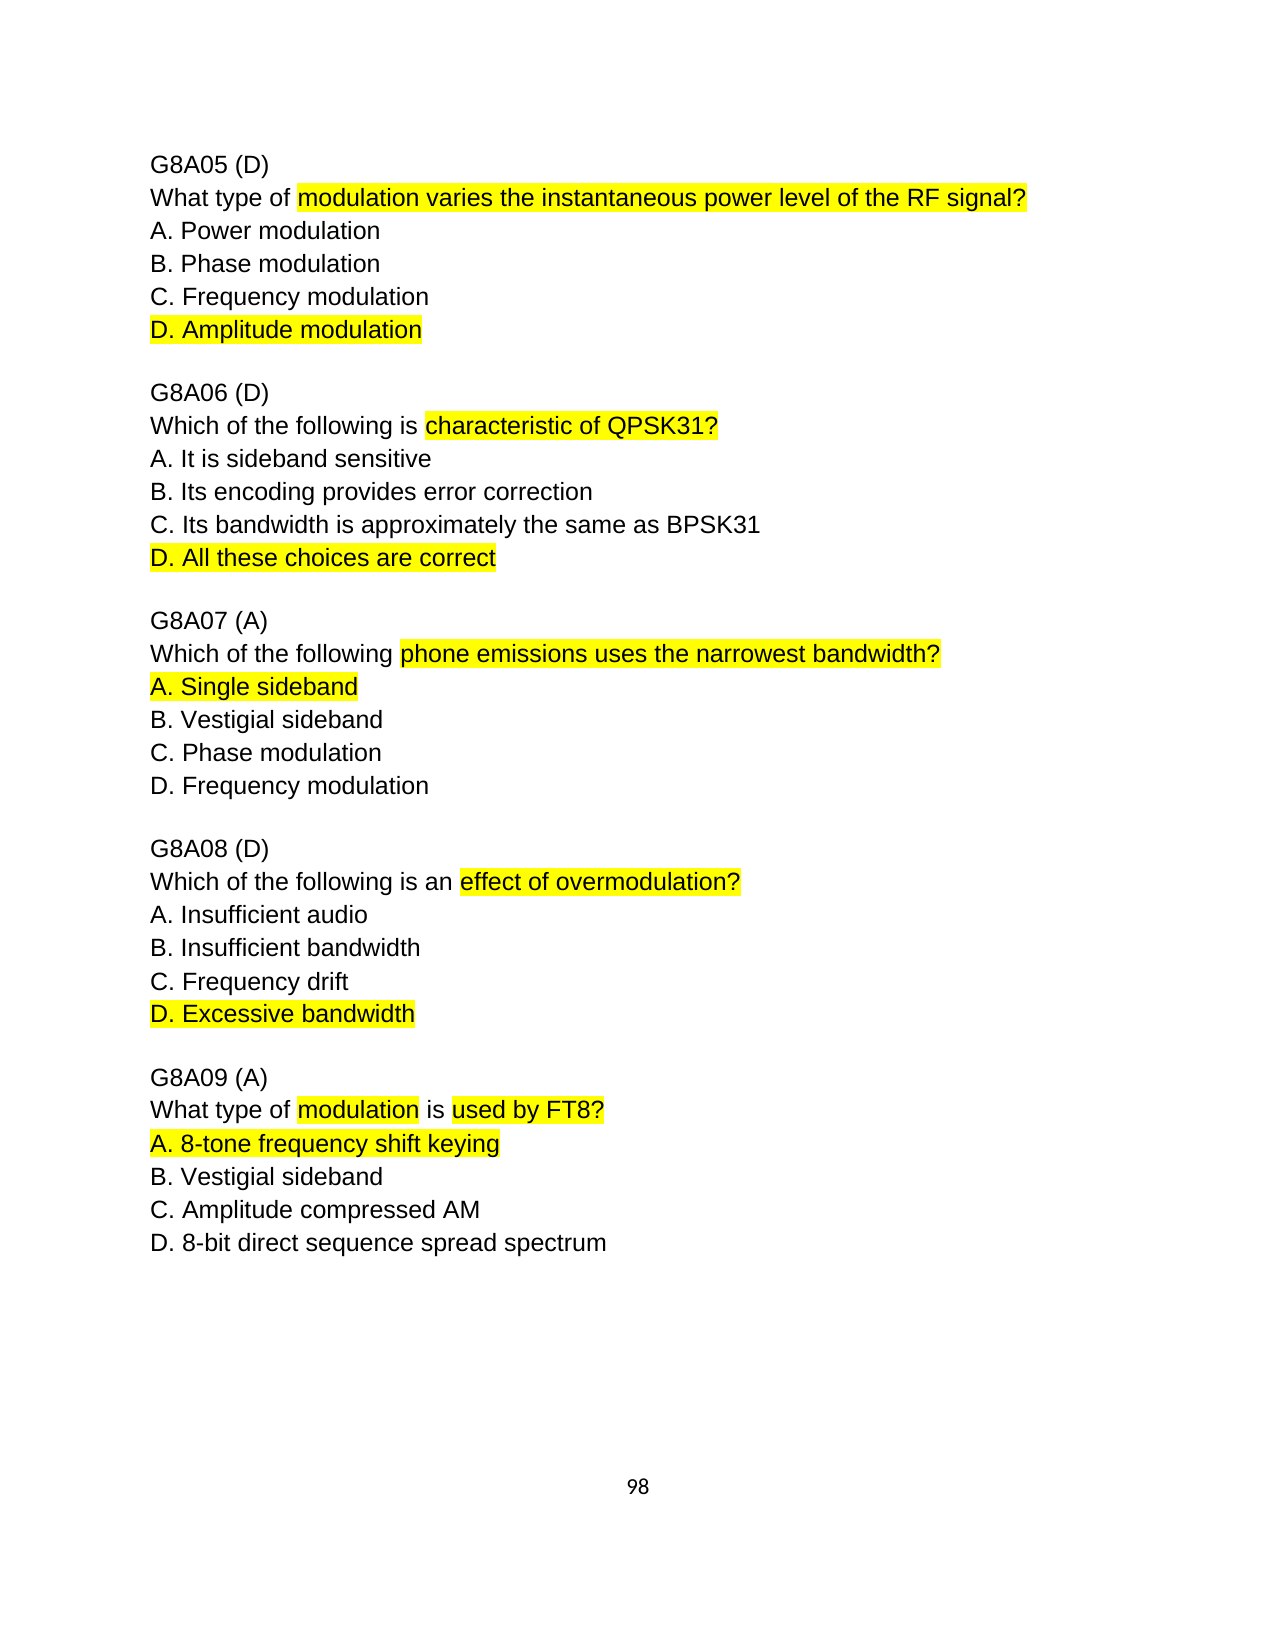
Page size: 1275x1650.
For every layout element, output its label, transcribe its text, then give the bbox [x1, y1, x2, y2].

text G8A08 (D) Which of the following is an effect of overmodulation? A. Insufficient audio B. Insufficient bandwidth C. Frequency drift D. Excessive bandwidth [150, 834, 1125, 1028]
text G8A07 (A) Which of the following phone emissions uses the narrowest bandwidth? A. Single sideband B. Vestigial sideband C. Phase modulation D. Frequency modulation [150, 606, 1125, 800]
text G8A06 (D) Which of the following is characteristic of QPSK31? A. It is sideband sensitive B. Its encoding provides error correction C. Its bandwidth is approximately the same as BPSK31 D. All these choices are correct [150, 378, 1125, 572]
text G8A09 (A) What type of modulation is used by FT8? A. 8-tone frequency shift keying B. Vestigial sideband C. Amplitude compressed AM D. 8-bit direct sequence spread spectrum [150, 1062, 1125, 1256]
text G8A05 (D) What type of modulation varies the instantaneous power level of the RF signal? A. Power modulation B. Phase modulation C. Frequency modulation D. Amplitude modulation [150, 150, 1125, 344]
